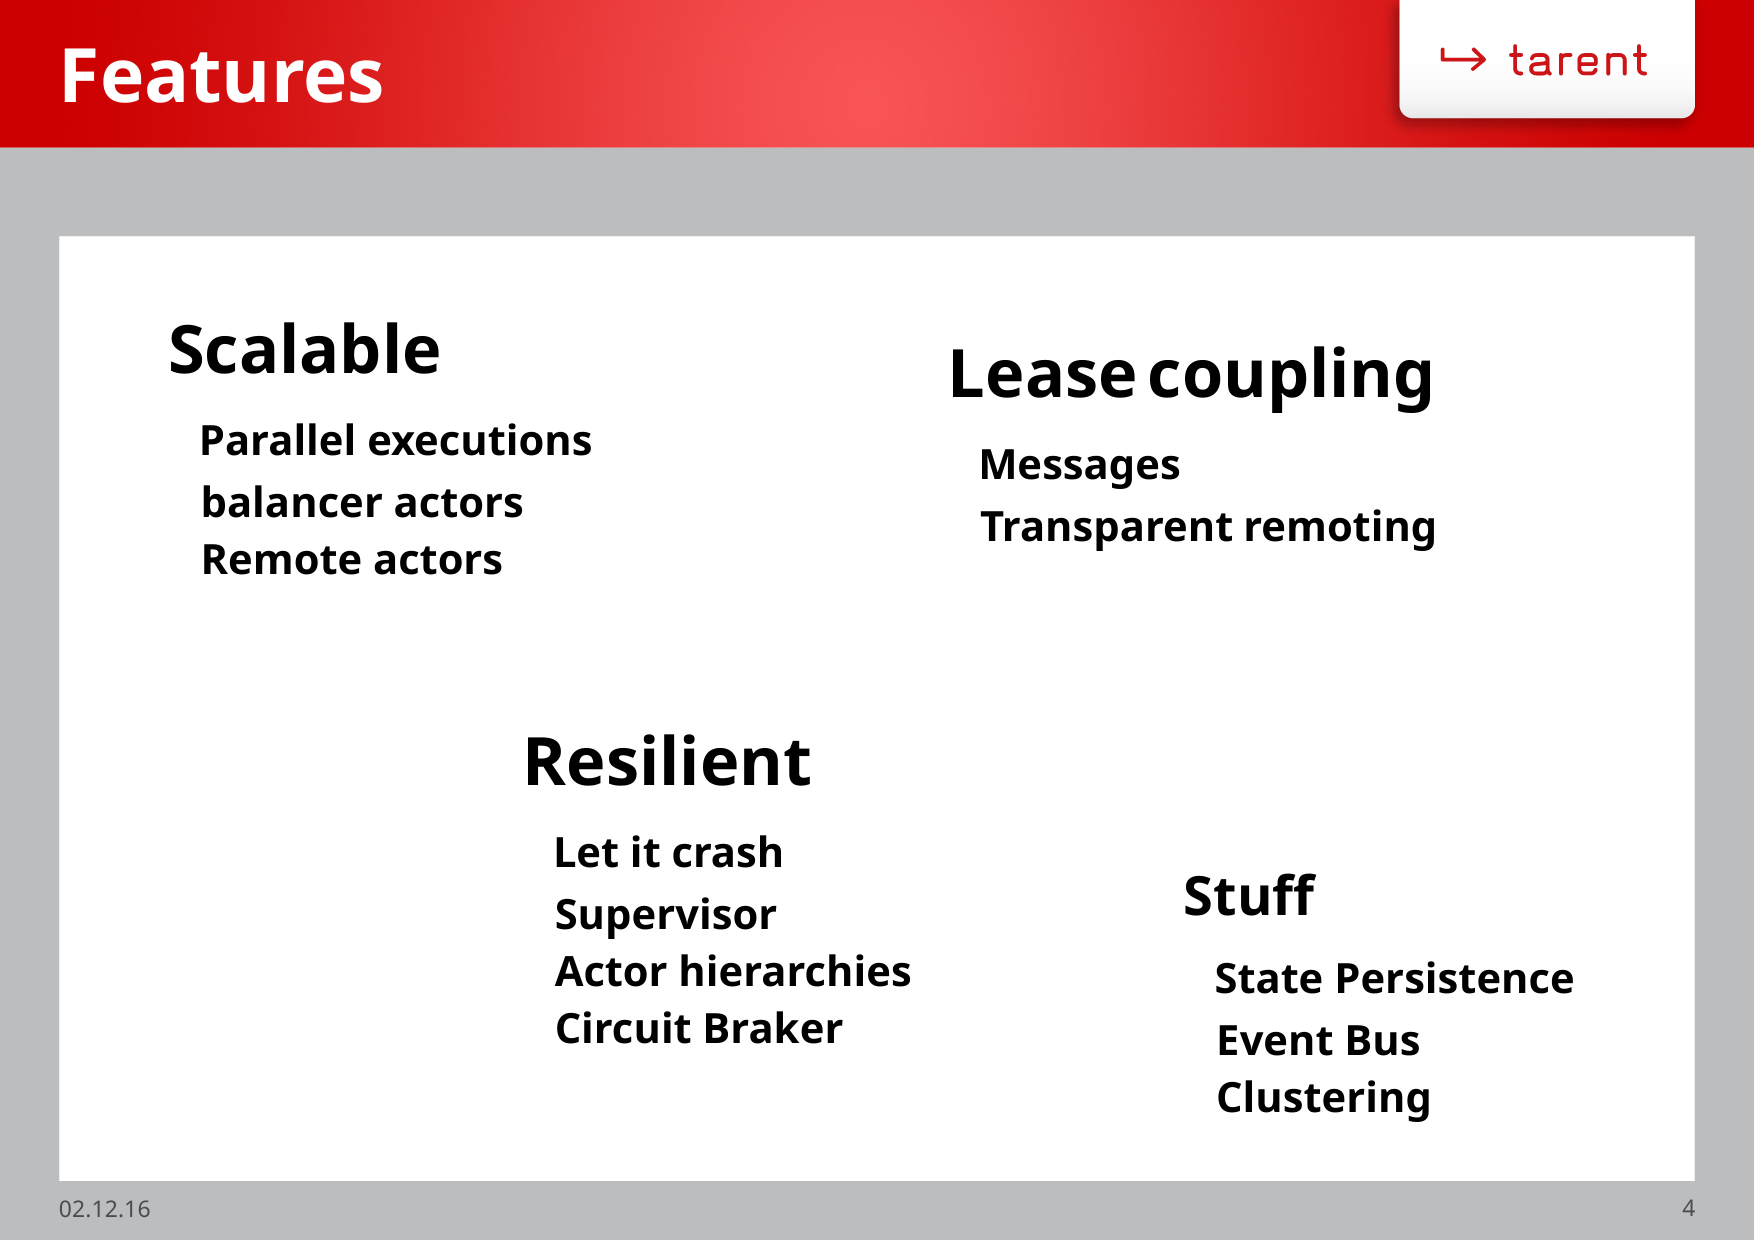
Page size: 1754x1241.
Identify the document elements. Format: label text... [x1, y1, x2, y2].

text_box Resilient Let it crash Supervisor Actor hierarchies Circuit Braker [507, 707, 1123, 1028]
text_box Stuff State Persistence Event Bus Clustering [1169, 850, 1754, 1207]
text_box Lease coupling Messages Transparent remoting [933, 318, 1524, 583]
picture [0, 0, 1754, 1240]
title Features [58, 0, 1638, 177]
text_box Scalable Parallel executions balancer actors Remote actors [153, 295, 756, 698]
